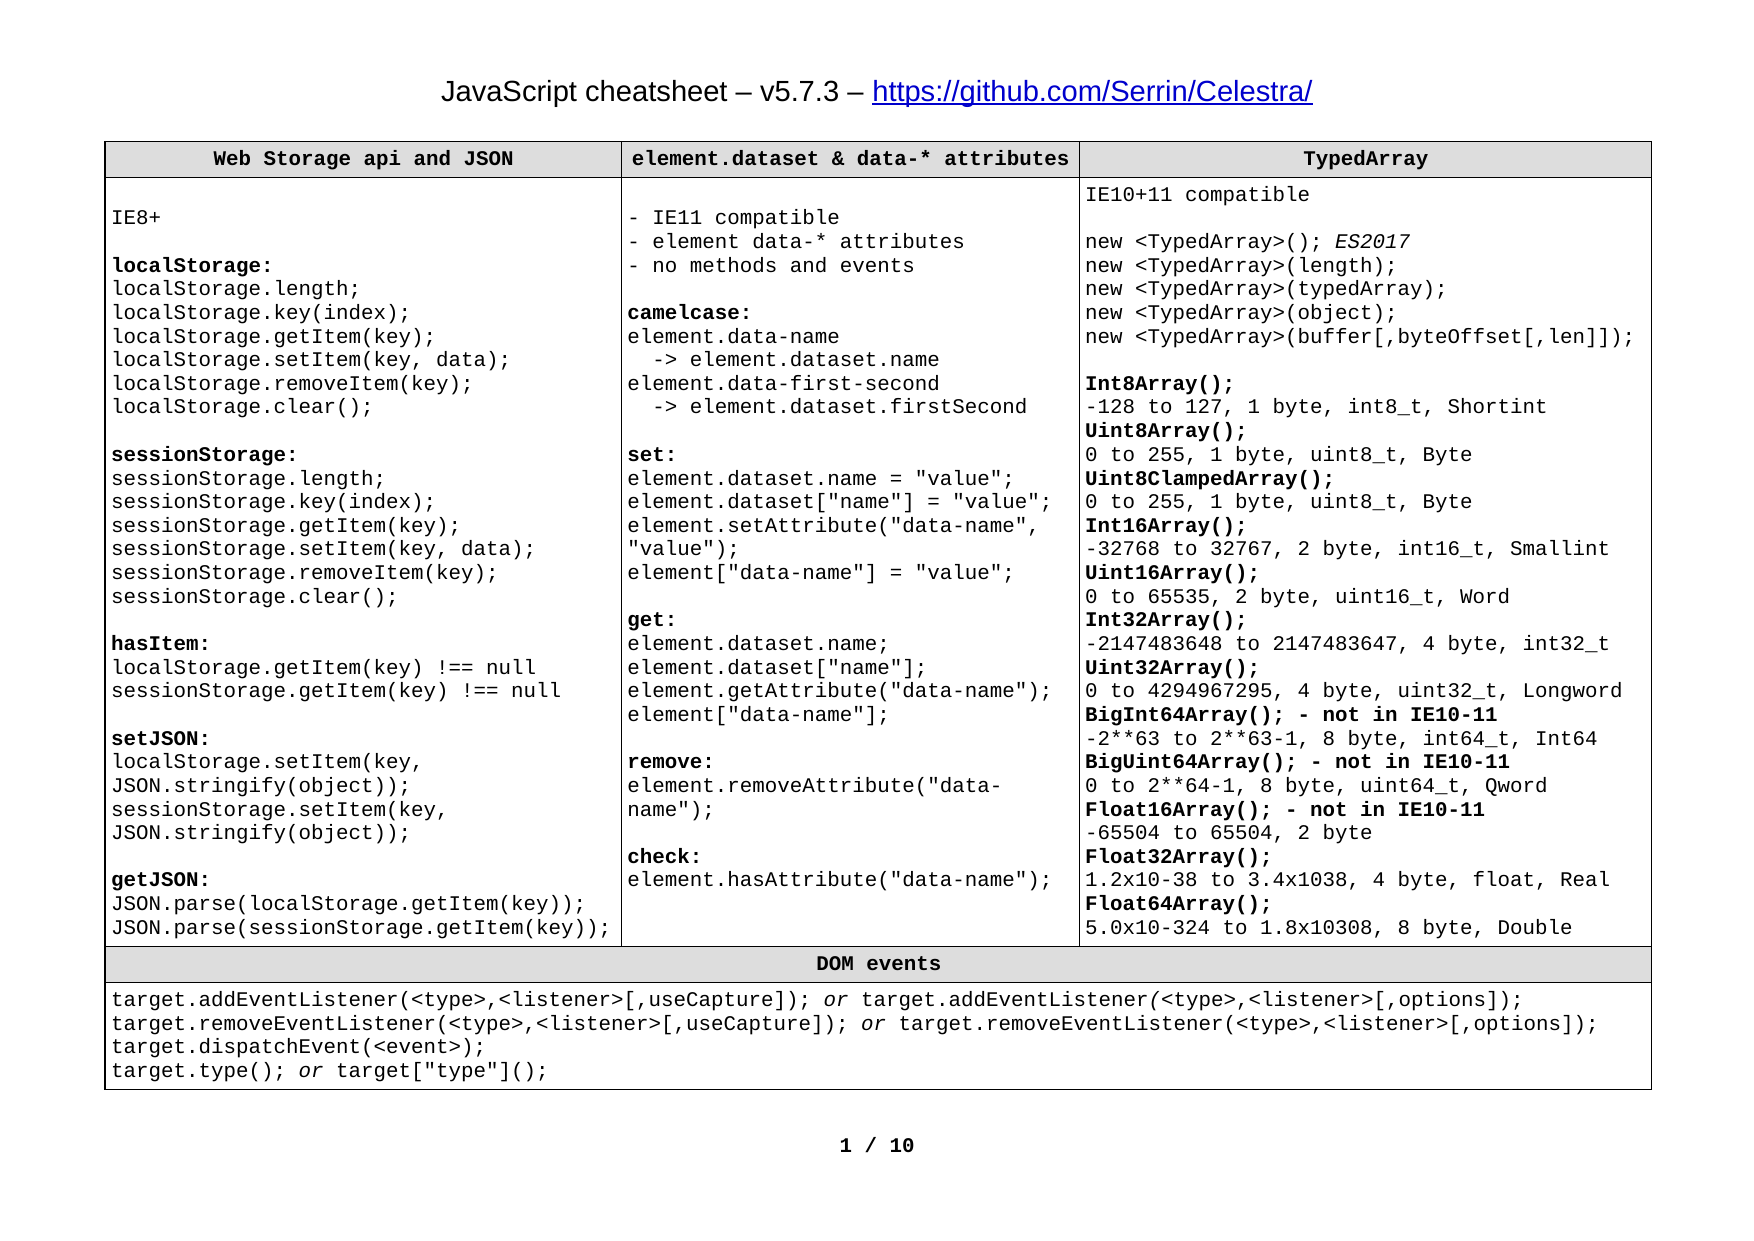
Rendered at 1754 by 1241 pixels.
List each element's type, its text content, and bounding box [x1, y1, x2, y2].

table_cell IE10+11 compatible new <TypedArray>(); ES2017 new <TypedArray>(length); new <TypedArray>(typedArray); new <TypedArray>(object); new <TypedArray>(buffer[,byteOffset[,len]]); Int8Array(); -128 to 127, 1 byte, int8_t, Shortint Uint8Array(); 0 to 255, 1 byte, uint8_t, Byte Uint8ClampedArray(); 0 to 255, 1 byte, uint8_t, Byte Int16Array(); -32768 to 32767, 2 byte, int16_t, Smallint Uint16Array(); 0 to 65535, 2 byte, uint16_t, Word Int32Array(); -2147483648 to 2147483647, 4 byte, int32_t Uint32Array(); 0 to 4294967295, 4 byte, uint32_t, Longword BigInt64Array(); - not in IE10-11 -2**63 to 2**63-1, 8 byte, int64_t, Int64 BigUint64Array(); - not in IE10-11 0 to 2**64-1, 8 byte, uint64_t, Qword Float16Array(); - not in IE10-11 -65504 to 65504, 2 byte Float32Array(); 1.2x10-38 to 3.4x1038, 4 byte, float, Real Float64Array(); 5.0x10-324 to 1.8x10308, 8 byte, Double [1080, 178, 1651, 946]
table_cell - IE11 compatible - element data-* attributes - no methods and events camelcase: element.data-name -> element.dataset.name element.data-first-second -> element.dataset.firstSecond set: element.dataset.name = "value"; element.dataset["name"] = "value"; element.setAttribute("data-name", "value"); element["data-name"] = "value"; get: element.dataset.name; element.dataset["name"]; element.getAttribute("data-name"); element["data-name"]; remove: element.removeAttribute("data-name"); check: element.hasAttribute("data-name"); [622, 178, 1079, 946]
text JavaScript cheatsheet – v5.7.3 – https://github.com/Serrin/Celestra/ [105, 74, 1648, 107]
table_header TypedArray [1080, 142, 1651, 177]
table_header Web Storage api and JSON [106, 142, 621, 177]
table_header element.dataset & data-* attributes [622, 142, 1079, 177]
table_cell target.addEventListener(<type>,<listener>[,useCapture]); or target.addEventListener(<type>,<listener>[,options]); target.removeEventListener(<type>,<listener>[,useCapture]); or target.removeEventListener(<type>,<listener>[,options]); target.dispatchEvent(<event>); target.type(); or target["type"](); [106, 983, 1651, 1089]
table_cell IE8+ localStorage: localStorage.length; localStorage.key(index); localStorage.getItem(key); localStorage.setItem(key, data); localStorage.removeItem(key); localStorage.clear(); sessionStorage: sessionStorage.length; sessionStorage.key(index); sessionStorage.getItem(key); sessionStorage.setItem(key, data); sessionStorage.removeItem(key); sessionStorage.clear(); hasItem: localStorage.getItem(key) !== null sessionStorage.getItem(key) !== null setJSON: localStorage.setItem(key, JSON.stringify(object)); sessionStorage.setItem(key, JSON.stringify(object)); getJSON: JSON.parse(localStorage.getItem(key)); JSON.parse(sessionStorage.getItem(key)); [106, 178, 621, 946]
table_cell DOM events [106, 947, 1651, 982]
